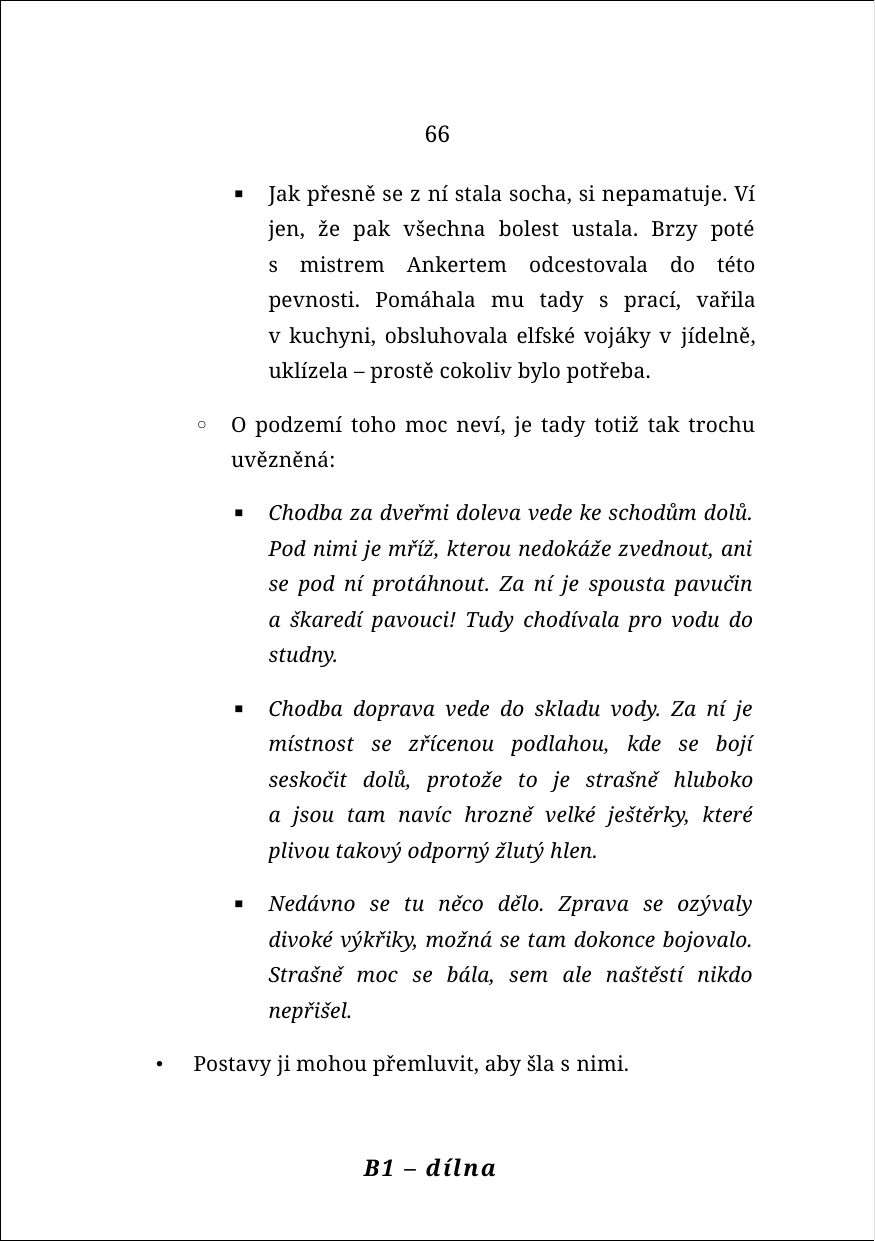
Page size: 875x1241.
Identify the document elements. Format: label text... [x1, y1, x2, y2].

list Jak přesně se z⁠ ní stala socha, si nepamatuje. Ví jen, že pak všechna bolest ustala. Brzy poté s⁠ mistrem Ankertem odcestovala do této pevnosti. Pomáhala mu tady s⁠ prací, vařila v⁠ kuchyni, obsluhovala elfské vojáky v⁠ jídelně, uklízela – prostě cokoliv bylo potřeba. [231, 179, 756, 385]
list Chodba za dveřmi doleva vede ke schodům dolů. Pod nimi je mříž, kterou nedokáže zvednout, ani se pod ní protáhnout. Za ní je spousta pavučin a⁠ škaredí pavouci! Tudy chodívala pro vodu do studny. [231, 498, 756, 669]
list Nedávno se tu něco dělo. Zprava se ozývaly divoké výkřiky, možná se tam dokonce bojovalo. Strašně moc se bála, sem ale naštěstí nikdo nepřišel. [231, 889, 756, 1024]
list Chodba doprava vede do skladu vody. Za ní je místnost se zřícenou podlahou, kde se bojí seskočit dolů, protože to je strašně hluboko a⁠ jsou tam navíc hrozně velké ještěrky, které plivou takový odporný žlutý hlen. [231, 694, 756, 864]
list Postavy ji mohou přemluvit, aby šla s⁠ nimi. [156, 1049, 756, 1077]
list O⁠ podzemí toho moc neví, je tady totiž tak trochu uvězněná: [193, 410, 756, 474]
